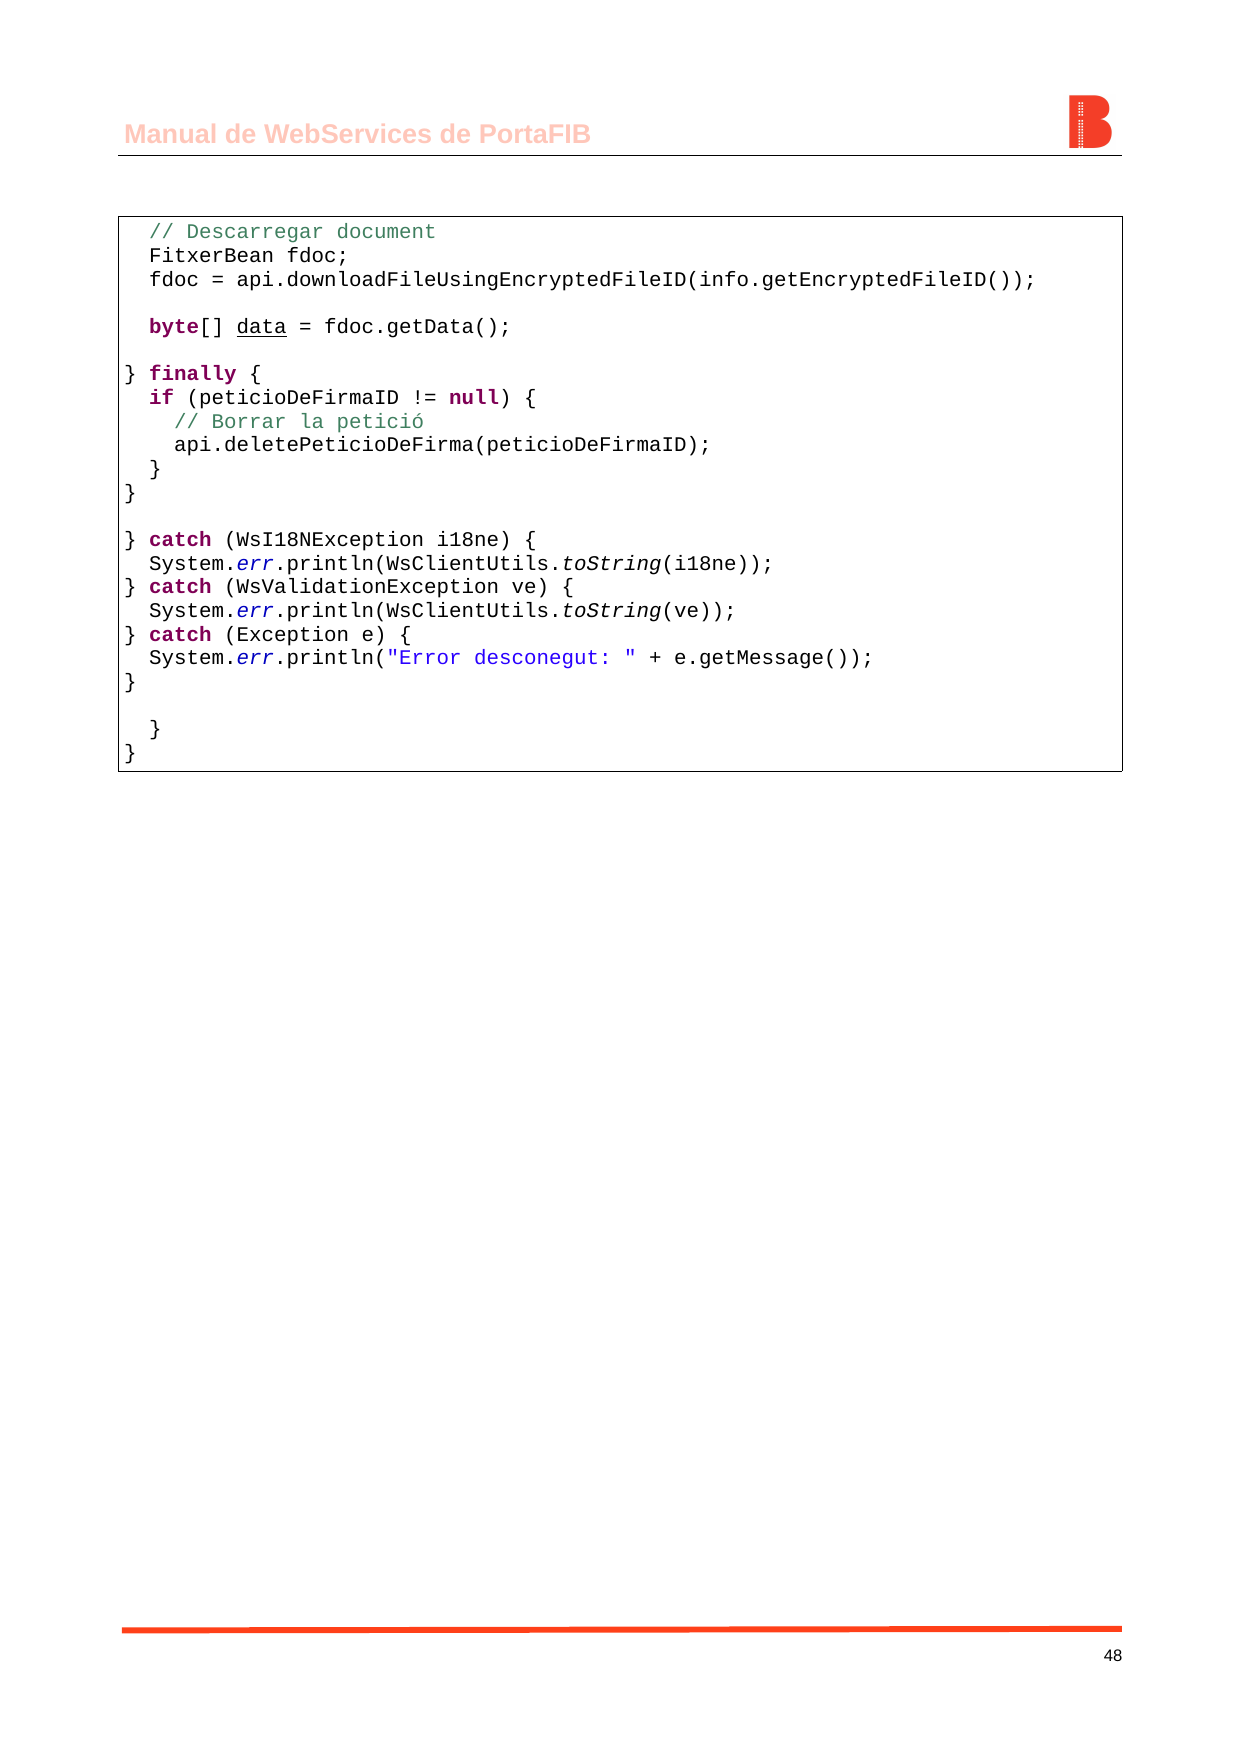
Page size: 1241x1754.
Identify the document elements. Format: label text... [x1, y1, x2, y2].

picture [1063, 94, 1117, 150]
table_header // Descarregar document FitxerBean fdoc; fdoc = api.downloadFileUsingEncryptedFileID(info.getEncryptedFileID()); byte[] data = fdoc.getData(); } finally { if (peticioDeFirmaID != null) { // Borrar la petició api.deletePeticioDeFirma(peticioDeFirmaID); } } } catch (WsI18NException i18ne) { System.err.println(WsClientUtils.toString(i18ne)); } catch (WsValidationException ve) { System.err.println(WsClientUtils.toString(ve)); } catch (Exception e) { System.err.println("Error desconegut: " + e.getMessage()); } } } [119, 217, 1122, 771]
